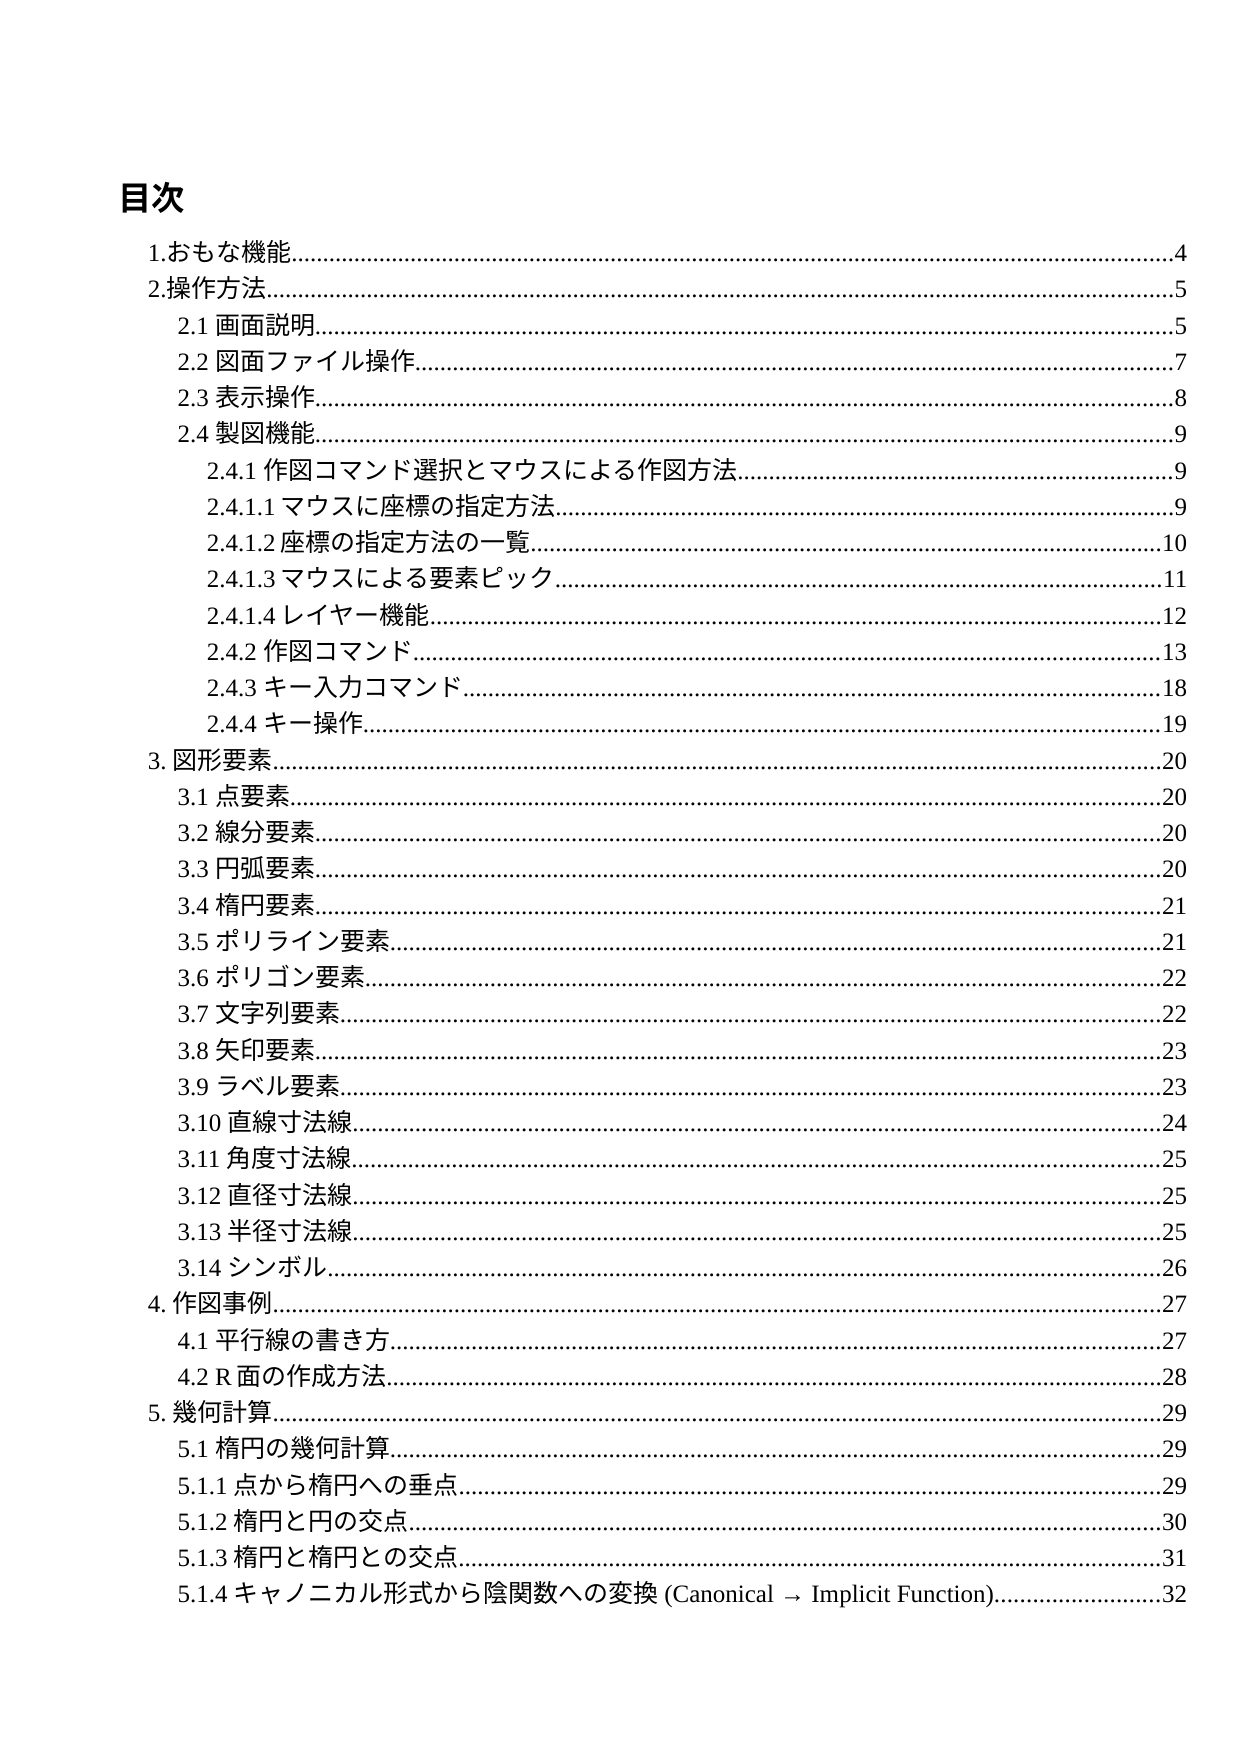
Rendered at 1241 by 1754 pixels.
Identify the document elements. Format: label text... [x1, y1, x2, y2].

text 2.2 図面ファイル操作 7 [177, 341, 1187, 378]
text 3.8 矢印要素 23 [177, 1030, 1187, 1066]
text 5.1.1 点から楕円への垂点 29 [177, 1465, 1187, 1501]
text 2.3 表示操作 8 [177, 378, 1187, 414]
text 5.1.4 キャノニカル形式から陰関数への変換 (Canonical → Implicit Function) 32 [177, 1574, 1187, 1610]
text 2.4.1.3マウスによる要素ピック 11 [207, 559, 1187, 595]
text 2.4.1.1マウスに座標の指定方法 9 [207, 486, 1187, 523]
text 3.4 楕円要素 21 [177, 885, 1187, 921]
text 3. 図形要素 20 [148, 740, 1187, 776]
text 3.5 ポリライン要素 21 [177, 921, 1187, 958]
text 5.1 楕円の幾何計算 29 [177, 1429, 1187, 1465]
text 3.14 シンボル 26 [177, 1248, 1187, 1284]
text 2.操作方法 5 [148, 269, 1187, 305]
text 3.1 点要素 20 [177, 776, 1187, 813]
text 3.6 ポリゴン要素 22 [177, 958, 1187, 994]
text 2.4.3 キー入力コマンド 18 [207, 668, 1187, 704]
text 3.2 線分要素 20 [177, 813, 1187, 849]
text 2.4.1.4レイヤー機能 12 [207, 595, 1187, 631]
text 2.4.4 キー操作 19 [207, 704, 1187, 740]
subtitle 目次 [118, 172, 1187, 220]
text 3.13 半径寸法線 25 [177, 1211, 1187, 1248]
text 5.1.2 楕円と円の交点 30 [177, 1501, 1187, 1538]
text 2.4 製図機能 9 [177, 414, 1187, 450]
text 5.1.3 楕円と楕円との交点 31 [177, 1538, 1187, 1574]
text 3.3 円弧要素 20 [177, 849, 1187, 885]
text 3.12 直径寸法線 25 [177, 1175, 1187, 1211]
text 5. 幾何計算 29 [148, 1393, 1187, 1429]
text 4.2 R面の作成方法 28 [177, 1356, 1187, 1393]
text 2.4.1 作図コマンド選択とマウスによる作図方法 9 [207, 450, 1187, 486]
text 4.1 平行線の書き方 27 [177, 1320, 1187, 1356]
text 3.7 文字列要素 22 [177, 994, 1187, 1030]
text 2.4.1.2座標の指定方法の一覧 10 [207, 523, 1187, 559]
text 3.9 ラベル要素 23 [177, 1066, 1187, 1103]
text 2.1 画面説明 5 [177, 305, 1187, 341]
text 2.4.2 作図コマンド 13 [207, 631, 1187, 668]
text 3.11 角度寸法線 25 [177, 1139, 1187, 1175]
text 1.おもな機能 4 [148, 233, 1187, 269]
text 3.10 直線寸法線 24 [177, 1103, 1187, 1139]
text 4. 作図事例 27 [148, 1284, 1187, 1320]
